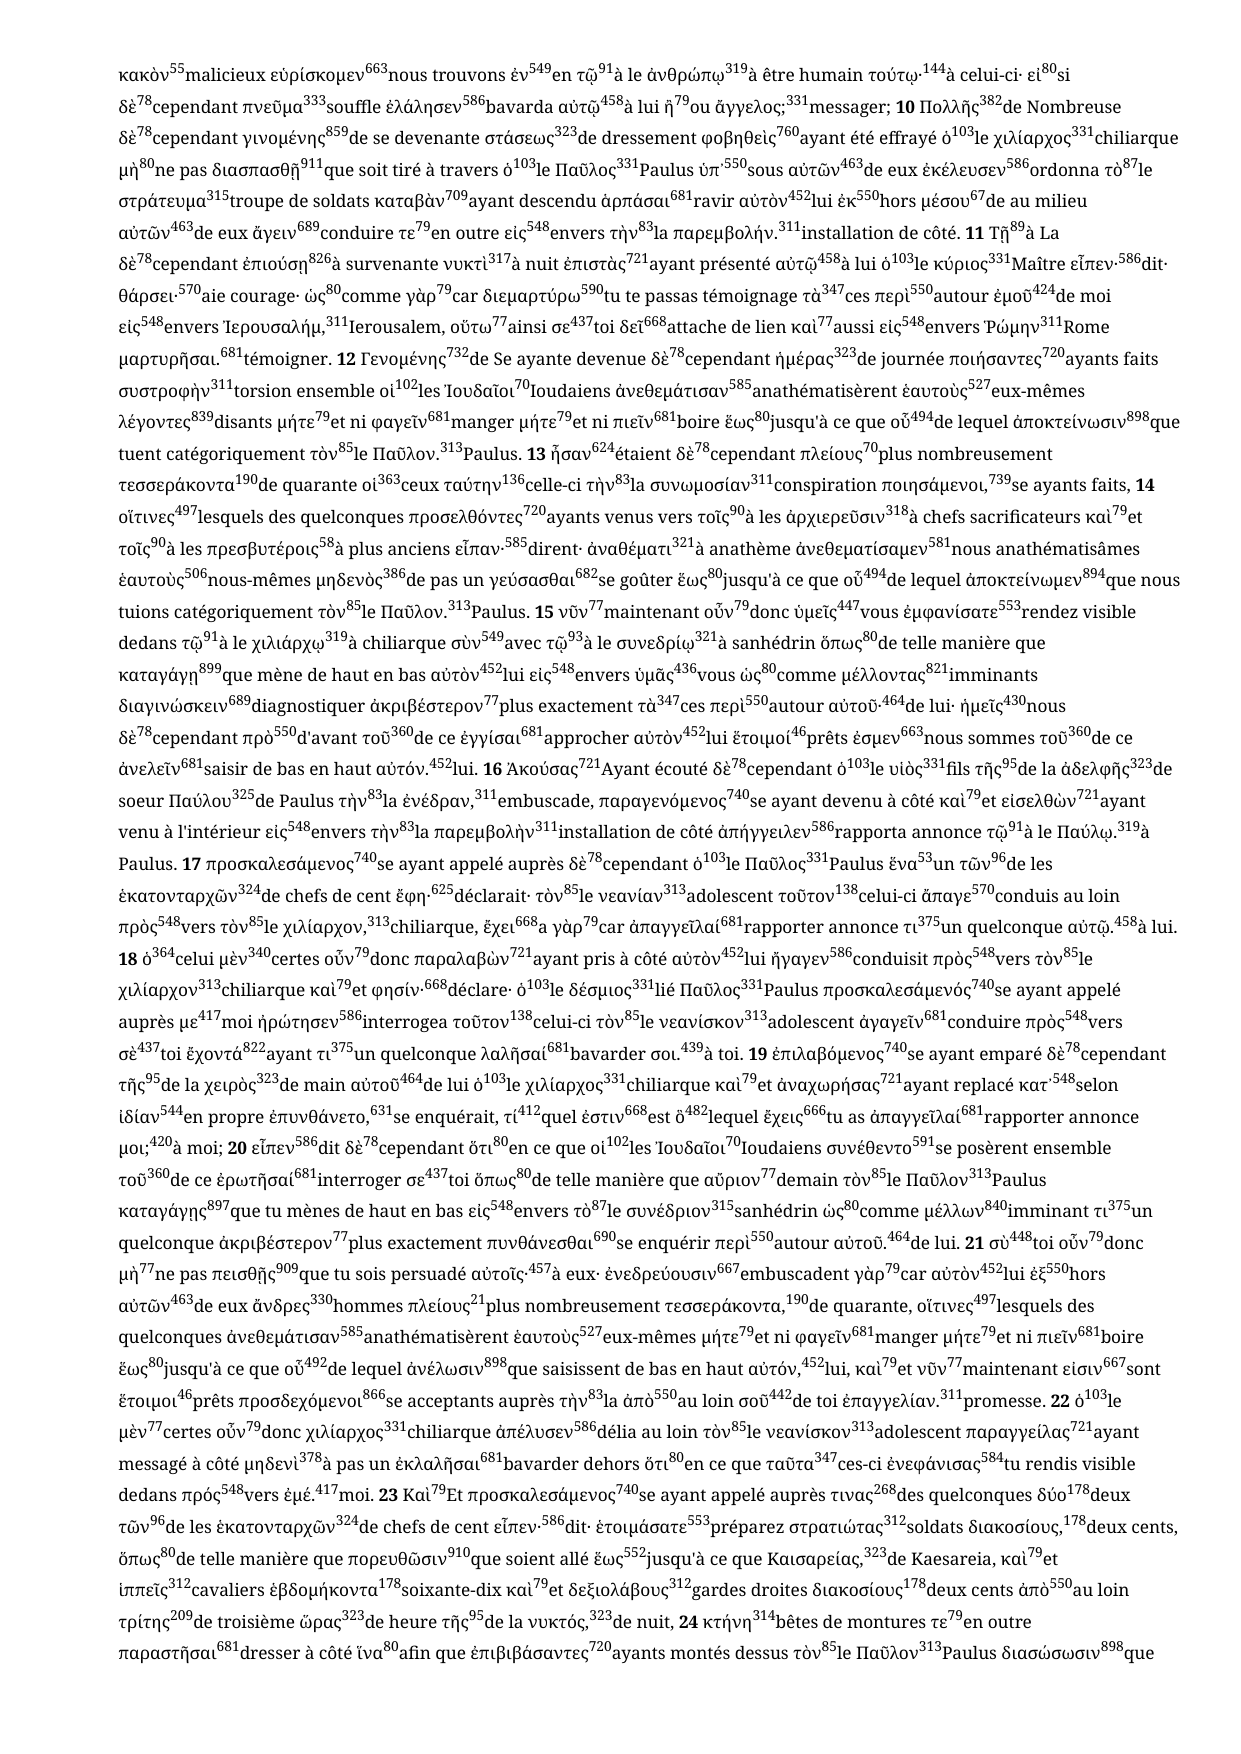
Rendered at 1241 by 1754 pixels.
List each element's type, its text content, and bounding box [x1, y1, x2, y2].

text 1 Ἀτενίσας721Ayant regardé fixement δὲ78cependant ὁ103le Παῦλος331Paulus τῷ93à le συνεδρίῳ321à sanhédrin εἶπεν·586dit· ἄνδρες336hommes ἀδελφοί,336frères, ἐγὼ431moi πάσῃ273à toute συνειδήσει317à conscience ἀγαθῇ8à bonne πεπολίτευμαι644je m'ai été citoyen τῷ91à le θεῷ319à Dieu ἄχρι552jusqu'à l'extrémité ταύτης148de celle-ci τῆς95de la ἡμέρας.323de journée. 2 ὁ103le δὲ78cependant ἀρχιερεὺς331chef sacrificateur Ἁνανίας331Ananias ἐπέταξεν586ordonna sûrement τοῖς351à ceux παρεστῶσιν773à ayants dressés à côté αὐτῷ458à lui τύπτειν689taper αὐτοῦ464de lui τὸ87le στόμα.315bouche. 3 τότε77alors ὁ103le Παῦλος331Paulus πρὸς548vers αὐτὸν452lui εἶπεν·586dit· τύπτειν689taper σε437toi μέλλει668immine ὁ103le θεός,331Dieu, τοῖχε337mur κεκονιαμένε·818ayant été chaulé· καὶ79et σὺ448toi κάθῃ672tu te es assis κρίνων840jugeant με417moi κατὰ548selon τὸν85le νόμον313loi καὶ79et παρανομῶν840contrant la loi κελεύεις666tu ordonnes με417moi τύπτεσθαι;692être tapé; 4 οἱ363ceux δὲ78cependant παρεστῶτες782ayants dressés à côté εἶπαν·585dirent· τὸν85le ἀρχιερέα313chef sacrificateur τοῦ97de le θεοῦ325de Dieu λοιδορεῖς;666tu insultes; 5 ἔφη625déclarait τε79en outre ὁ103le Παῦλος·331Paulus· οὐκ77non ᾔδειν,655j'avais su, ἀδελφοί,336frères, ὅτι80en ce que ἐστὶν668est ἀρχιερεύς·331chef sacrificateur· γέγραπται654a été graphé γὰρ79car ὅτι80en ce que ἄρχοντα313chef τοῦ97de le λαοῦ325de peuple σου442de toi οὐκ77non ἐρεῖς604tu diras κακῶς.77malicieusement. 6 Γνοὺς721Ayant connu δὲ78cependant ὁ103le Παῦλος331Paulus ὅτι80en ce que τὸ105le ἓν199un μέρος333part ἐστὶν668est Σαδδουκαίων324de Sadducéens τὸ105le δὲ78cependant ἕτερον392autre-différent Φαρισαίων324de Pharisiens ἔκραζεν625croassait ἐν549en τῷ93à le συνεδρίῳ·321à sanhédrin· ἄνδρες336hommes ἀδελφοί,336frères, ἐγὼ431moi Φαρισαῖός331Pharisien εἰμι,664je suis, υἱὸς331fils Φαρισαίων,324de Pharisiens, περὶ550autour ἐλπίδος323de espérance καὶ79et ἀναστάσεως323de redressement νεκρῶν64de morts [ἐγὼ]431[moi] κρίνομαι.676je suis jugé. 7 τοῦτο348ce-ci δὲ78cependant αὐτοῦ464de lui λαλοῦντος834de bavardant ἐγένετο592se devint στάσις329dressement τῶν96de les Φαρισαίων324de Pharisiens καὶ79et Σαδδουκαίων324de Sadducéens καὶ79et ἐσχίσθη600fut scindé τὸ105le πλῆθος.333multitude. 8 Σαδδουκαῖοι330Sadducéens μὲν77certes γὰρ79car λέγουσιν667disent μὴ77ne pas εἶναι689être ἀνάστασιν311redressement μήτε79et ni ἄγγελον313messager μήτε79et ni πνεῦμα,315souffle, Φαρισαῖοι330Pharisiens δὲ78cependant ὁμολογοῦσιν667avouent τὰ347ces ἀμφότερα.374tous deux. 9 ἐγένετο592se devint δὲ78cependant κραυγὴ329cri μεγάλη,20grande, καὶ79et ἀναστάντες720ayants redressés τινὲς389des quelconques τῶν96de les γραμματέων324de lettrés τοῦ99de le μέρους327de part τῶν96de les Φαρισαίων324de Pharisiens διεμάχοντο630se bataillaient en séparant λέγοντες·839disants· οὐδὲν375aucun κακὸν55malicieux εὑρίσκομεν663nous trouvons ἐν549en τῷ91à le ἀνθρώπῳ319à être humain τούτῳ·144à celui-ci· εἰ80si δὲ78cependant πνεῦμα333souffle ἐλάλησεν586bavarda αὐτῷ458à lui ἢ79ou ἄγγελος;331messager; 10 Πολλῆς382de Nombreuse δὲ78cependant γινομένης859de se devenante στάσεως323de dressement φοβηθεὶς760ayant été effrayé ὁ103le χιλίαρχος331chiliarque μὴ80ne pas διασπασθῇ911que soit tiré à travers ὁ103le Παῦλος331Paulus ὑπ᾽550sous αὐτῶν463de eux ἐκέλευσεν586ordonna τὸ87le στράτευμα315troupe de soldats καταβὰν709ayant descendu ἁρπάσαι681ravir αὐτὸν452lui ἐκ550hors μέσου67de au milieu αὐτῶν463de eux ἄγειν689conduire τε79en outre εἰς548envers τὴν83la παρεμβολήν.311installation de côté. 11 Τῇ89à La δὲ78cependant ἐπιούσῃ826à survenante νυκτὶ317à nuit ἐπιστὰς721ayant présenté αὐτῷ458à lui ὁ103le κύριος331Maître εἶπεν·586dit· θάρσει·570aie courage· ὡς80comme γὰρ79car διεμαρτύρω590tu te passas témoignage τὰ347ces περὶ550autour ἐμοῦ424de moi εἰς548envers Ἰερουσαλήμ,311Ierousalem, οὕτω77ainsi σε437toi δεῖ668attache de lien καὶ77aussi εἰς548envers Ῥώμην311Rome μαρτυρῆσαι.681témoigner. 12 Γενομένης732de Se ayante devenue δὲ78cependant ἡμέρας323de journée ποιήσαντες720ayants faits συστροφὴν311torsion ensemble οἱ102les Ἰουδαῖοι70Ioudaiens ἀνεθεμάτισαν585anathématisèrent ἑαυτοὺς527eux-mêmes λέγοντες839disants μήτε79et ni φαγεῖν681manger μήτε79et ni πιεῖν681boire ἕως80jusqu'à ce que οὗ494de lequel ἀποκτείνωσιν898que tuent catégoriquement τὸν85le Παῦλον.313Paulus. 13 ἦσαν624étaient δὲ78cependant πλείους70plus nombreusement τεσσεράκοντα190de quarante οἱ363ceux ταύτην136celle-ci τὴν83la συνωμοσίαν311conspiration ποιησάμενοι,739se ayants faits, 14 οἵτινες497lesquels des quelconques προσελθόντες720ayants venus vers τοῖς90à les ἀρχιερεῦσιν318à chefs sacrificateurs καὶ79et τοῖς90à les πρεσβυτέροις58à plus anciens εἶπαν·585dirent· ἀναθέματι321à anathème ἀνεθεματίσαμεν581nous anathématisâmes ἑαυτοὺς506nous-mêmes μηδενὸς386de pas un γεύσασθαι682se goûter ἕως80jusqu'à ce que οὗ494de lequel ἀποκτείνωμεν894que nous tuions catégoriquement τὸν85le Παῦλον.313Paulus. 15 νῦν77maintenant οὖν79donc ὑμεῖς447vous ἐμφανίσατε553rendez visible dedans τῷ91à le χιλιάρχῳ319à chiliarque σὺν549avec τῷ93à le συνεδρίῳ321à sanhédrin ὅπως80de telle manière que καταγάγῃ899que mène de haut en bas αὐτὸν452lui εἰς548envers ὑμᾶς436vous ὡς80comme μέλλοντας821imminants διαγινώσκειν689diagnostiquer ἀκριβέστερον77plus exactement τὰ347ces περὶ550autour αὐτοῦ·464de lui· ἡμεῖς430nous δὲ78cependant πρὸ550d'avant τοῦ360de ce ἐγγίσαι681approcher αὐτὸν452lui ἕτοιμοί46prêts ἐσμεν663nous sommes τοῦ360de ce ἀνελεῖν681saisir de bas en haut αὐτόν.452lui. 16 Ἀκούσας721Ayant écouté δὲ78cependant ὁ103le υἱὸς331fils τῆς95de la ἀδελφῆς323de soeur Παύλου325de Paulus τὴν83la ἐνέδραν,311embuscade, παραγενόμενος740se ayant devenu à côté καὶ79et εἰσελθὼν721ayant venu à l'intérieur εἰς548envers τὴν83la παρεμβολὴν311installation de côté ἀπήγγειλεν586rapporta annonce τῷ91à le Παύλῳ.319à Paulus. 17 προσκαλεσάμενος740se ayant appelé auprès δὲ78cependant ὁ103le Παῦλος331Paulus ἕνα53un τῶν96de les ἑκατονταρχῶν324de chefs de cent ἔφη·625déclarait· τὸν85le νεανίαν313adolescent τοῦτον138celui-ci ἄπαγε570conduis au loin πρὸς548vers τὸν85le χιλίαρχον,313chiliarque, ἔχει668a γὰρ79car ἀπαγγεῖλαί681rapporter annonce τι375un quelconque αὐτῷ.458à lui. 18 ὁ364celui μὲν340certes οὖν79donc παραλαβὼν721ayant pris à côté αὐτὸν452lui ἤγαγεν586conduisit πρὸς548vers τὸν85le χιλίαρχον313chiliarque καὶ79et φησίν·668déclare· ὁ103le δέσμιος331lié Παῦλος331Paulus προσκαλεσάμενός740se ayant appelé auprès με417moi ἠρώτησεν586interrogea τοῦτον138celui-ci τὸν85le νεανίσκον313adolescent ἀγαγεῖν681conduire πρὸς548vers σὲ437toi ἔχοντά822ayant τι375un quelconque λαλῆσαί681bavarder σοι.439à toi. 19 ἐπιλαβόμενος740se ayant emparé δὲ78cependant τῆς95de la χειρὸς323de main αὐτοῦ464de lui ὁ103le χιλίαρχος331chiliarque καὶ79et ἀναχωρήσας721ayant replacé κατ᾽548selon ἰδίαν544en propre ἐπυνθάνετο,631se enquérait, τί412quel ἐστιν668est ὃ482lequel ἔχεις666tu as ἀπαγγεῖλαί681rapporter annonce μοι;420à moi; 20 εἶπεν586dit δὲ78cependant ὅτι80en ce que οἱ102les Ἰουδαῖοι70Ioudaiens συνέθεντο591se posèrent ensemble τοῦ360de ce ἐρωτῆσαί681interroger σε437toi ὅπως80de telle manière que αὔριον77demain τὸν85le Παῦλον313Paulus καταγάγῃς897que tu mènes de haut en bas εἰς548envers τὸ87le συνέδριον315sanhédrin ὡς80comme μέλλων840imminant τι375un quelconque ἀκριβέστερον77plus exactement πυνθάνεσθαι690se enquérir περὶ550autour αὐτοῦ.464de lui. 21 σὺ448toi οὖν79donc μὴ77ne pas πεισθῇς909que tu sois persuadé αὐτοῖς·457à eux· ἐνεδρεύουσιν667embuscadent γὰρ79car αὐτὸν452lui ἐξ550hors αὐτῶν463de eux ἄνδρες330hommes πλείους21plus nombreusement τεσσεράκοντα,190de quarante, οἵτινες497lesquels des quelconques ἀνεθεμάτισαν585anathématisèrent ἑαυτοὺς527eux-mêmes μήτε79et ni φαγεῖν681manger μήτε79et ni πιεῖν681boire ἕως80jusqu'à ce que οὗ492de lequel ἀνέλωσιν898que saisissent de bas en haut αὐτόν,452lui, καὶ79et νῦν77maintenant εἰσιν667sont ἕτοιμοι46prêts προσδεχόμενοι866se acceptants auprès τὴν83la ἀπὸ550au loin σοῦ442de toi ἐπαγγελίαν.311promesse. 22 ὁ103le μὲν77certes οὖν79donc χιλίαρχος331chiliarque ἀπέλυσεν586délia au loin τὸν85le νεανίσκον313adolescent παραγγείλας721ayant messagé à côté μηδενὶ378à pas un ἐκλαλῆσαι681bavarder dehors ὅτι80en ce que ταῦτα347ces-ci ἐνεφάνισας584tu rendis visible dedans πρός548vers ἐμέ.417moi. 23 Καὶ79Et προσκαλεσάμενος740se ayant appelé auprès τινας268des quelconques δύο178deux τῶν96de les ἑκατονταρχῶν324de chefs de cent εἶπεν·586dit· ἑτοιμάσατε553préparez στρατιώτας312soldats διακοσίους,178deux cents, ὅπως80de telle manière que πορευθῶσιν910que soient allé ἕως552jusqu'à ce que Καισαρείας,323de Kaesareia, καὶ79et ἱππεῖς312cavaliers ἑβδομήκοντα178soixante-dix καὶ79et δεξιολάβους312gardes droites διακοσίους178deux cents ἀπὸ550au loin τρίτης209de troisième ὥρας323de heure τῆς95de la νυκτός,323de nuit, 24 κτήνη314bêtes de montures τε79en outre παραστῆσαι681dresser à côté ἵνα80afin que ἐπιβιβάσαντες720ayants montés dessus τὸν85le Παῦλον313Paulus διασώσωσιν898que sauvent complètement πρὸς548vers Φήλικα313Félix τὸν85le ἡγεμόνα,313gouverneur, 25 γράψας721ayant graphé ἐπιστολὴν311épître ἔχουσαν820ayante τὸν85le τύπον313modèle frappé τοῦτον·138celui-ci· 26 Κλαύδιος331Claudius Λυσίας331Lysias τῷ91à le κρατίστῳ10à très fort ἡγεμόνι319à gouverneur Φήλικι319à Félix χαίρειν.309être de joie. 27 Τὸν85Le ἄνδρα313homme τοῦτον138celui-ci συλλημφθέντα744ayant été pris ensemble ὑπὸ550sous τῶν96de les Ἰουδαίων64de Ioudaiens καὶ79et μέλλοντα822imminant ἀναιρεῖσθαι692être saisi de bas en haut ὑπ᾽550sous αὐτῶν463de eux ἐπιστὰς721ayant présenté σὺν549avec τῷ253à le στρατεύματι321à troupe de soldats ἐξειλάμην588je m'extrais μαθὼν721ayant appris ὅτι80en ce que Ῥωμαῖός47Romain ἐστιν.668est. 28 βουλόμενός867se ayant dessein τε79en outre ἐπιγνῶναι681reconnaître τὴν83la αἰτίαν311cause δι᾽548par le fait de ἣν478laquelle ἐνεκάλουν624appelaient en accusation αὐτῷ,458à lui, κατήγαγον582je menai de haut en bas εἰς548envers τὸ87le συνέδριον315sanhédrin αὐτῶν463de eux 29 ὃν480lequel εὗρον582je trouvai ἐγκαλούμενον875étant appelé en accusation περὶ550autour ζητημάτων326de sujets de recherches τοῦ97de le νόμου325de loi αὐτῶν,463de eux, μηδὲν375pas un δὲ78cependant ἄξιον55digne θανάτου325de trépas ἢ79ou δεσμῶν324de liens ἔχοντα822ayant ἔγκλημα.315appel en accusation. 30 μηνυθείσης752de ayante étée indiquée δέ78cependant μοι420à moi ἐπιβουλῆς323de complot εἰς548envers τὸν85le ἄνδρα313homme ἔσεσθαι685se avoir à être ἐξαυτῆς77immédiatement ἔπεμψα582je mandai πρὸς548vers σὲ437toi παραγγείλας721ayant messagé à côté καὶ77aussi τοῖς90à les κατηγόροις318à accusateurs λέγειν689dire [τὰ]86[les] πρὸς548vers αὐτὸν452lui ἐπὶ550sur σοῦ.442de toi. 31 Οἱ102Les μὲν77certes οὖν79donc στρατιῶται330soldats κατὰ548selon τὸ348ce διατεταγμένον798ayant été ordonné au-travers αὐτοῖς457à eux ἀναλαβόντες720ayants pris de bas en haut τὸν85le Παῦλον313Paulus ἤγαγον585conduisirent διὰ550par νυκτὸς323de nuit εἰς548envers τὴν83la Ἀντιπατρίδα,311Antipatris, 32 τῇ350à celle δὲ78cependant ἐπαύριον77lendemain ἐάσαντες720ayants concédés τοὺς84les ἱππεῖς312cavaliers ἀπέρχεσθαι690se éloigner σὺν549avec αὐτῷ458à lui ὑπέστρεψαν585retournèrent en arrière εἰς548envers τὴν83la παρεμβολήν·311installation de côté· 33 οἵτινες497lesquels des quelconques εἰσελθόντες720ayants venus à l'intérieur εἰς548envers τὴν83la Καισάρειαν311Kaesareia καὶ79et ἀναδόντες720ayants donnés de bas en haut τὴν83la ἐπιστολὴν311épître τῷ91à le ἡγεμόνι319à gouverneur παρέστησαν585dressèrent à côté καὶ77aussi τὸν85le Παῦλον313Paulus αὐτῷ.458à lui. 34 ἀναγνοὺς721ayant pris connaissance δὲ78cependant καὶ79et ἐπερωτήσας721ayant surinterrogé ἐκ550hors ποίας169de quelle ἐπαρχείας323de éparchie ἐστίν,668est, καὶ79et πυθόμενος740se ayant enquis ὅτι80en ce que ἀπὸ550au loin Κιλικίας,323de Cilicie, 35 διακούσομαί608je m'écouterai au travers σου,442de toi, ἔφη,625déclarait, ὅταν80lorsque le cas échéant καὶ77aussi οἱ102les κατήγοροί330accusateurs σου442de toi παραγένωνται·904que se deviennent à côté· κελεύσας721ayant ordonné ἐν549en τῷ93à le πραιτωρίῳ321à prétoire τοῦ97de le Ἡρῴδου325de Hérode φυλάσσεσθαι692être gardienné αὐτόν.452lui. [118, 59, 1181, 1665]
